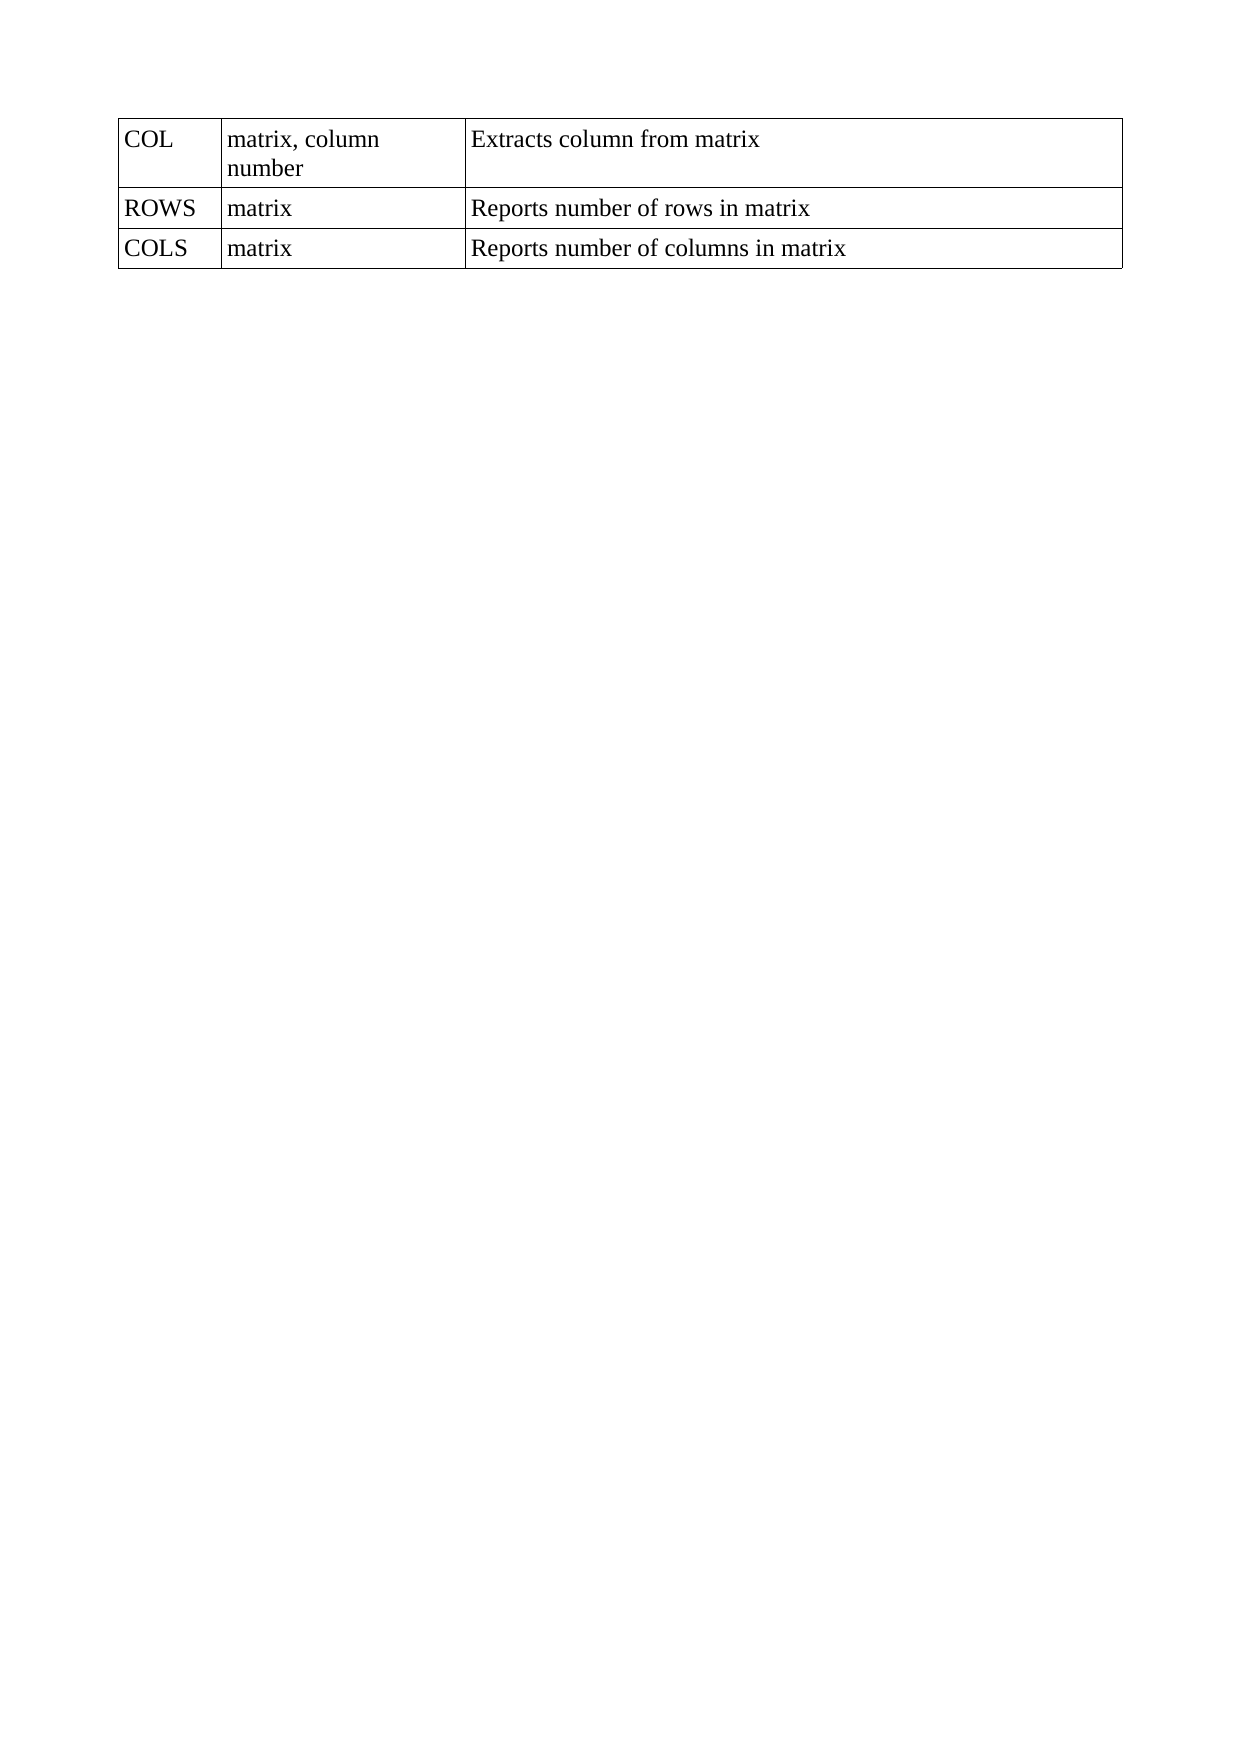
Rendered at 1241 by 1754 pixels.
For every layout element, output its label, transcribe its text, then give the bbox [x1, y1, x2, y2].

table_cell Extracts column from matrix [466, 119, 1122, 187]
table_cell ROWS [119, 188, 221, 227]
table_cell Reports number of rows in matrix [466, 188, 1122, 227]
table_cell matrix [222, 229, 465, 268]
table_cell matrix, column number [222, 119, 465, 187]
table_cell Reports number of columns in matrix [466, 229, 1122, 268]
table_cell COLS [119, 229, 221, 268]
table_cell matrix [222, 188, 465, 227]
table_cell COL [119, 119, 221, 187]
